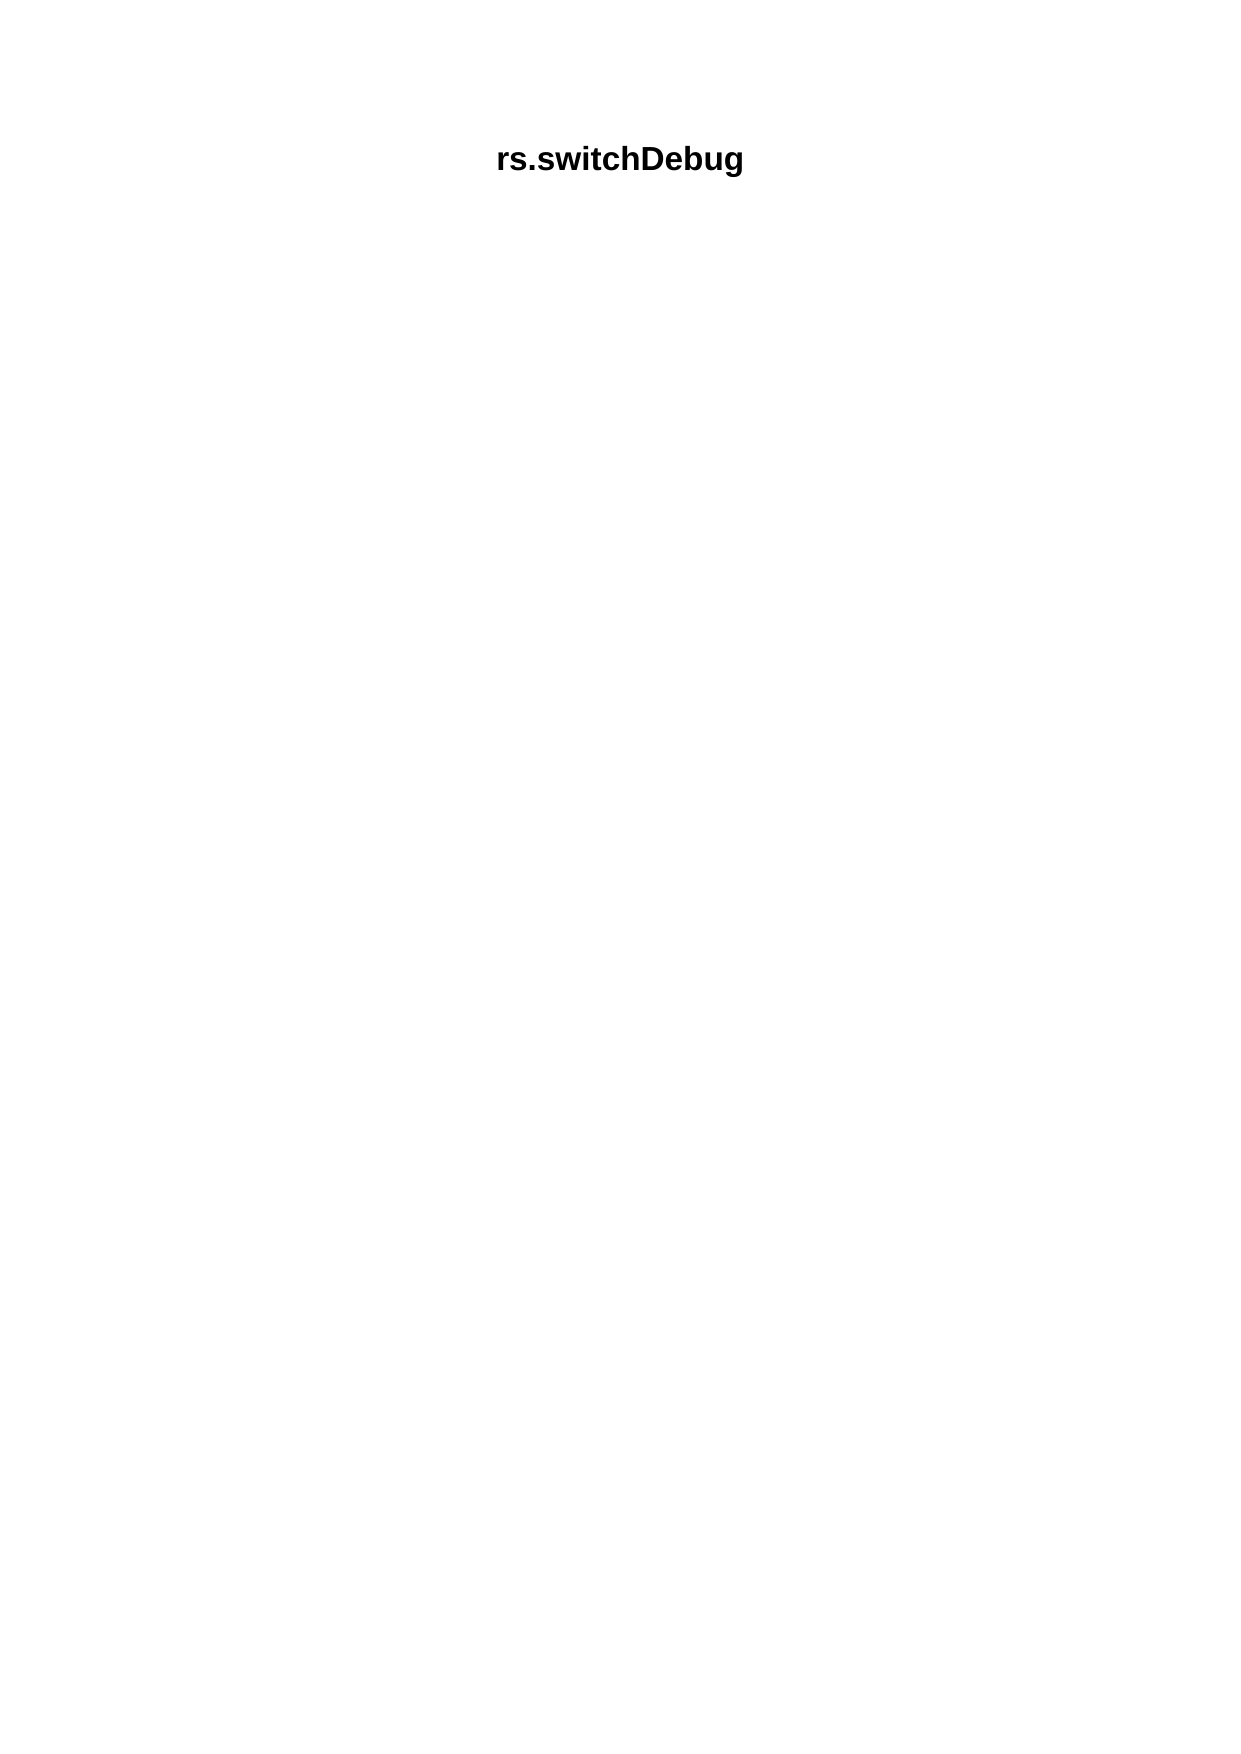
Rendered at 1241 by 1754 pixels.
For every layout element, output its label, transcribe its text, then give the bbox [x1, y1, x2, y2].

subtitle rs.switchDebug [118, 139, 1122, 177]
